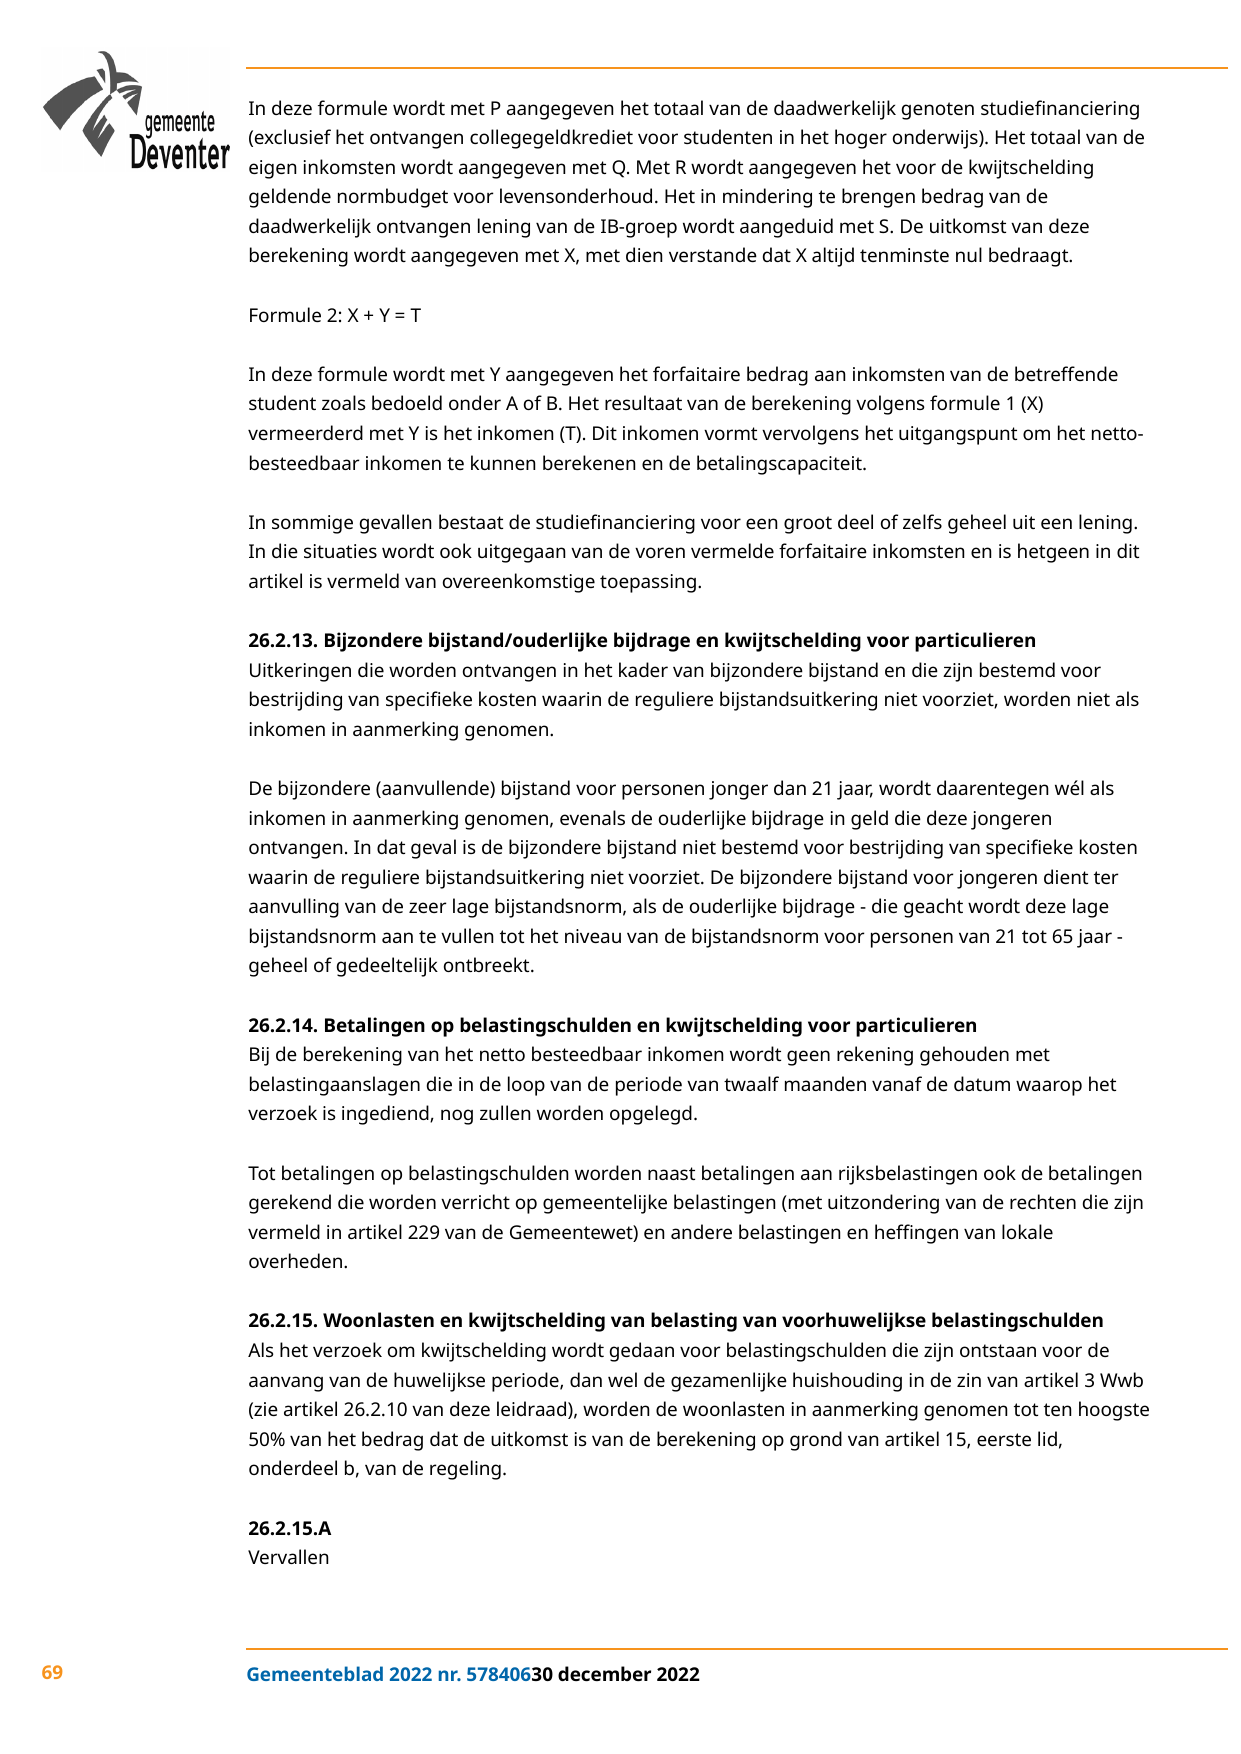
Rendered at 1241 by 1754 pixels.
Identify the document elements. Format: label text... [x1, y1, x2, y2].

text Bij de berekening van het netto besteedbaar inkomen wordt geen rekening gehouden met belastingaanslagen die in de loop van de periode van twaalf maanden vanaf de datum waarop het verzoek is ingediend, nog zullen worden opgelegd. [248, 1041, 1152, 1126]
text 26.2.15.A [248, 1515, 1152, 1541]
text 26.2.15. Woonlasten en kwijtschelding van belasting van voorhuwelijkse belastingschulden [248, 1308, 1152, 1333]
text Uitkeringen die worden ontvangen in het kader van bijzondere bijstand en die zijn bestemd voor bestrijding van specifieke kosten waarin de reguliere bijstandsuitkering niet voorziet, worden niet als inkomen in aanmerking genomen. [248, 657, 1152, 742]
text In deze formule wordt met Y aangegeven het forfaitaire bedrag aan inkomsten van de betreffende student zoals bedoeld onder A of B. Het resultaat van de berekening volgens formule 1 (X) vermeerderd met Y is het inkomen (T). Dit inkomen vormt vervolgens het uitgangspunt om het netto-besteedbaar inkomen te kunnen berekenen en de betalingscapaciteit. [248, 361, 1152, 476]
text De bijzondere (aanvullende) bijstand voor personen jonger dan 21 jaar, wordt daarentegen wél als inkomen in aanmerking genomen, evenals de ouderlijke bijdrage in geld die deze jongeren ontvangen. In dat geval is de bijzondere bijstand niet bestemd voor bestrijding van specifieke kosten waarin de reguliere bijstandsuitkering niet voorziet. De bijzondere bijstand voor jongeren dient ter aanvulling van de zeer lage bijstandsnorm, als de ouderlijke bijdrage - die geacht wordt deze lage bijstandsnorm aan te vullen tot het niveau van de bijstandsnorm voor personen van 21 tot 65 jaar - geheel of gedeeltelijk ontbreekt. [248, 775, 1152, 978]
text 26.2.13. Bijzondere bijstand/ouderlijke bijdrage en kwijtschelding voor particulieren [248, 627, 1152, 653]
picture [41, 47, 231, 172]
text Formule 2: X + Y = T [248, 302, 1152, 328]
text Als het verzoek om kwijtschelding wordt gedaan voor belastingschulden die zijn ontstaan voor de aanvang van de huwelijkse periode, dan wel de gezamenlijke huishouding in de zin van artikel 3 Wwb (zie artikel 26.2.10 van deze leidraad), worden de woonlasten in aanmerking genomen tot ten hoogste 50% van het bedrag dat de uitkomst is van de berekening op grond van artikel 15, eerste lid, onderdeel b, van de regeling. [248, 1337, 1152, 1481]
text Tot betalingen op belastingschulden worden naast betalingen aan rijksbelastingen ook de betalingen gerekend die worden verricht op gemeentelijke belastingen (met uitzondering van de rechten die zijn vermeld in artikel 229 van de Gemeentewet) en andere belastingen en heffingen van lokale overheden. [248, 1160, 1152, 1274]
text In deze formule wordt met P aangegeven het totaal van de daadwerkelijk genoten studiefinanciering (exclusief het ontvangen collegegeldkrediet voor studenten in het hoger onderwijs). Het totaal van de eigen inkomsten wordt aangegeven met Q. Met R wordt aangegeven het voor de kwijtschelding geldende normbudget voor levensonderhoud. Het in mindering te brengen bedrag van de daadwerkelijk ontvangen lening van de IB-groep wordt aangeduid met S. De uitkomst van deze berekening wordt aangegeven met X, met dien verstande dat X altijd tenminste nul bedraagt. [248, 95, 1152, 268]
text Vervallen [248, 1544, 1152, 1570]
text 26.2.14. Betalingen op belastingschulden en kwijtschelding voor particulieren [248, 1012, 1152, 1038]
text In sommige gevallen bestaat de studiefinanciering voor een groot deel of zelfs geheel uit een lening. In die situaties wordt ook uitgegaan van de voren vermelde forfaitaire inkomsten en is hetgeen in dit artikel is vermeld van overeenkomstige toepassing. [248, 509, 1152, 594]
